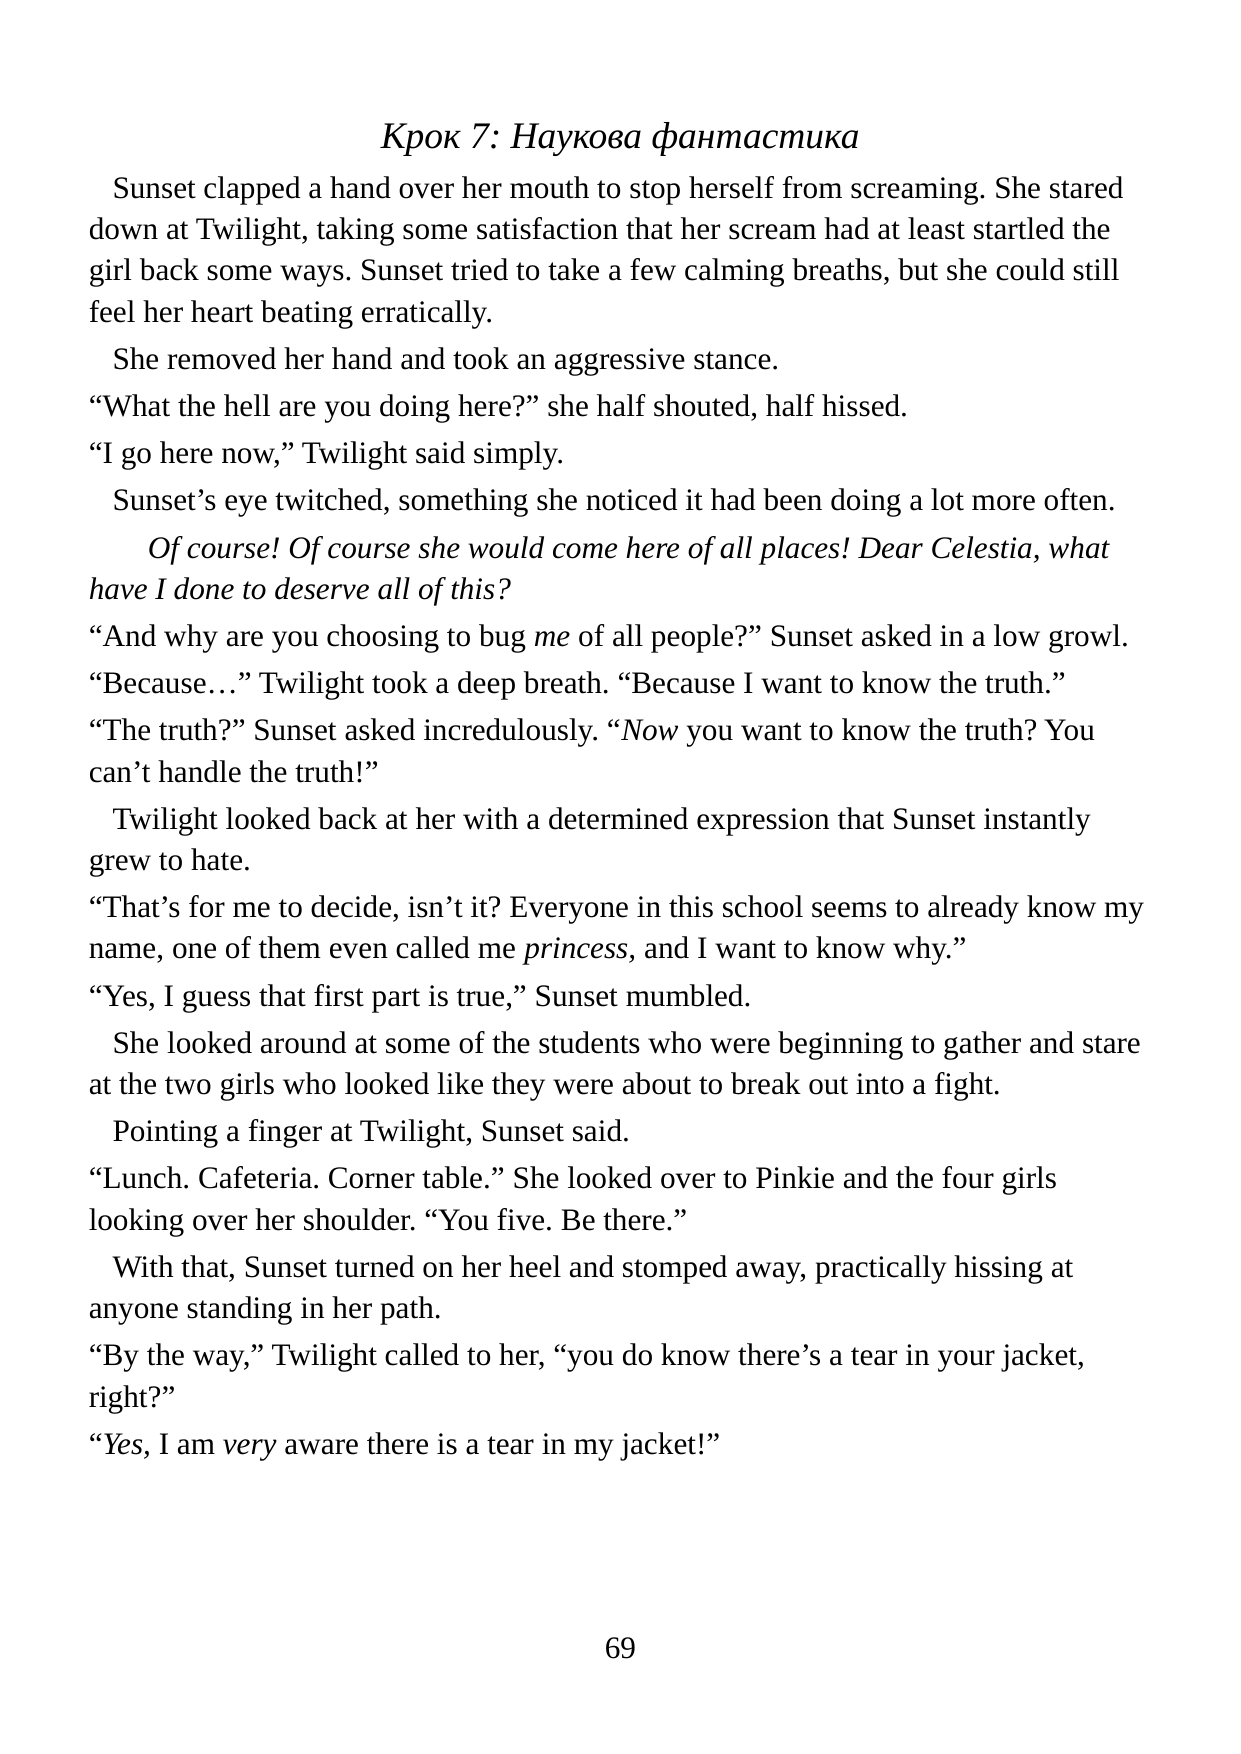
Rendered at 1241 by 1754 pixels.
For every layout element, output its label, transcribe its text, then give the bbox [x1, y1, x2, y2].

text “What the hell are you doing here?” she half shouted, half hissed. [88, 387, 1152, 423]
subtitle Крок 7: Наукова фантастика [88, 113, 1152, 157]
text “The truth?” Sunset asked incredulously. “Now you want to know the truth? You can’t handle the truth!” [88, 712, 1152, 789]
text “Lunch. Cafeteria. Corner table.” She looked over to Pinkie and the four girls looking over her shoulder. “You five. Be there.” [88, 1160, 1152, 1237]
text Pointing a finger at Twilight, Sunset said. [88, 1113, 1152, 1148]
text She removed her hand and took an aggressive stance. [88, 340, 1152, 376]
text “Yes, I guess that first part is true,” Sunset mumbled. [88, 977, 1152, 1013]
text Sunset’s eye twitched, something she noticed it had been doing a lot more often. [88, 482, 1152, 518]
text “I go here now,” Twilight said simply. [88, 434, 1152, 470]
text “By the way,” Twilight called to her, “you do know there’s a tear in your jacket, right?” [88, 1337, 1152, 1414]
text “That’s for me to decide, isn’t it? Everyone in this school seems to already know my name, one of them even called me princess, and I want to know why.” [88, 888, 1152, 966]
text With that, Sunset turned on her heel and stomped away, practically hissing at anyone standing in her path. [88, 1248, 1152, 1325]
text “Because…” Twilight took a deep breath. “Because I want to know the truth.” [88, 664, 1152, 700]
text She looked around at some of the students who were beginning to gather and stare at the two girls who looked like they were about to break out into a fight. [88, 1024, 1152, 1101]
text “And why are you choosing to bug me of all people?” Sunset asked in a low growl. [88, 617, 1152, 653]
text “Yes, I am very aware there is a tear in my jacket!” [88, 1425, 1152, 1461]
text Sunset clapped a hand over her mouth to stop herself from screaming. She stared down at Twilight, taking some satisfaction that her scream had at least startled the girl back some ways. Sunset tried to take a few calming breaths, but she could still feel her heart beating erratically. [88, 169, 1152, 329]
text Of course! Of course she would come here of all places! Dear Celestia, what have I done to deserve all of this? [88, 529, 1152, 606]
text Twilight looked back at her with a determined expression that Sunset instantly grew to hate. [88, 800, 1152, 877]
